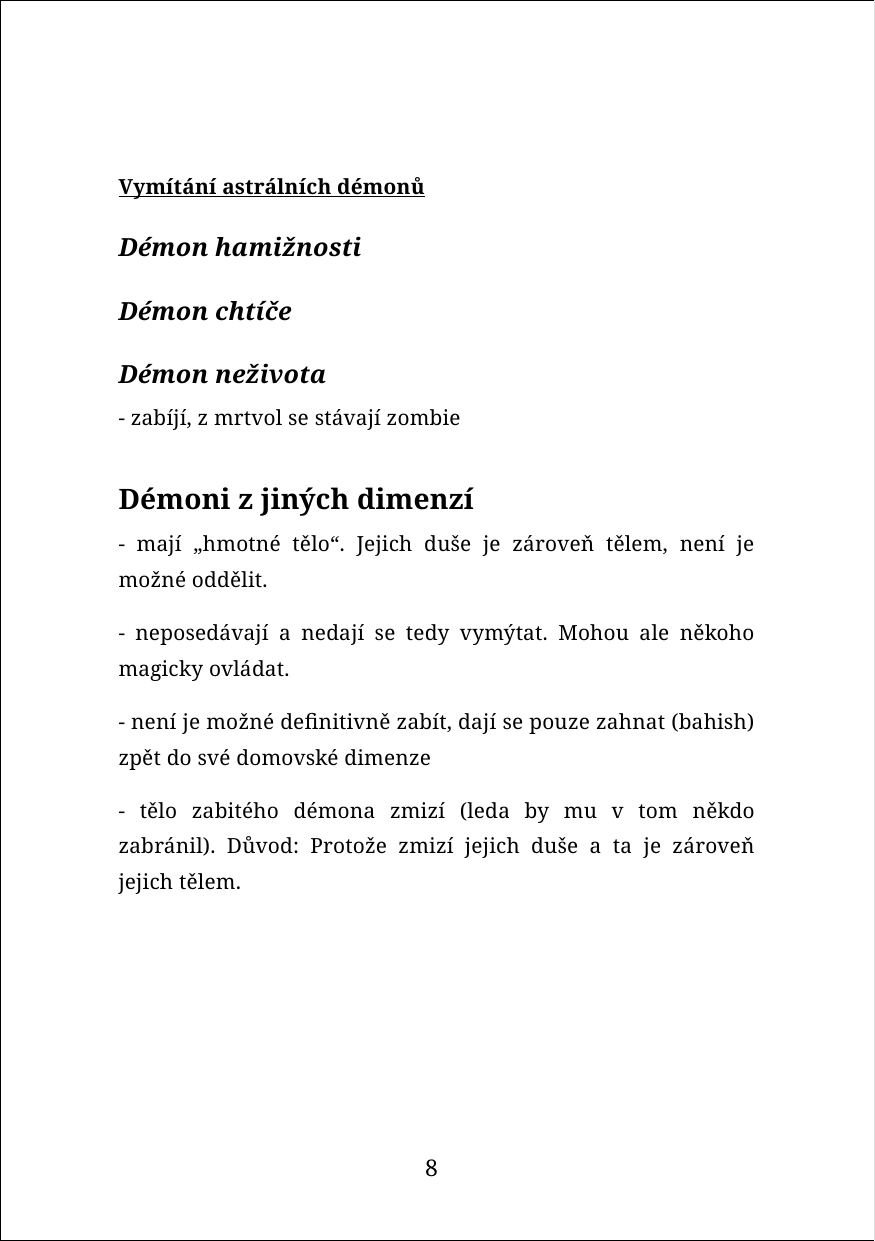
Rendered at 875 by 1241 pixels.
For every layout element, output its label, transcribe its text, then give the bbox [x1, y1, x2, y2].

text - zabíjí, z mrtvol se stávají zombie [118, 403, 756, 431]
subtitle Vymítání astrálních démonů [118, 172, 756, 200]
subtitle Démoni z jiných dimenzí [118, 479, 756, 518]
text - mají „hmotné tělo“. Jejich duše je zároveň tělem, není je možné oddělit. [118, 529, 756, 593]
text - neposedávají a nedají se tedy vymýtat. Mohou ale někoho magicky ovládat. [118, 618, 756, 682]
subtitle Démon hamižnosti [118, 230, 756, 264]
subtitle Démon chtíče [118, 293, 756, 327]
text - tělo zabitého démona zmizí (leda by mu v tom někdo zabránil). Důvod: Protože zmizí jejich duše a ta je zároveň jejich tělem. [118, 796, 756, 895]
subtitle Démon neživota [118, 357, 756, 391]
text - není je možné definitivně zabít, dají se pouze zahnat (bahish) zpět do své domovské dimenze [118, 707, 756, 771]
